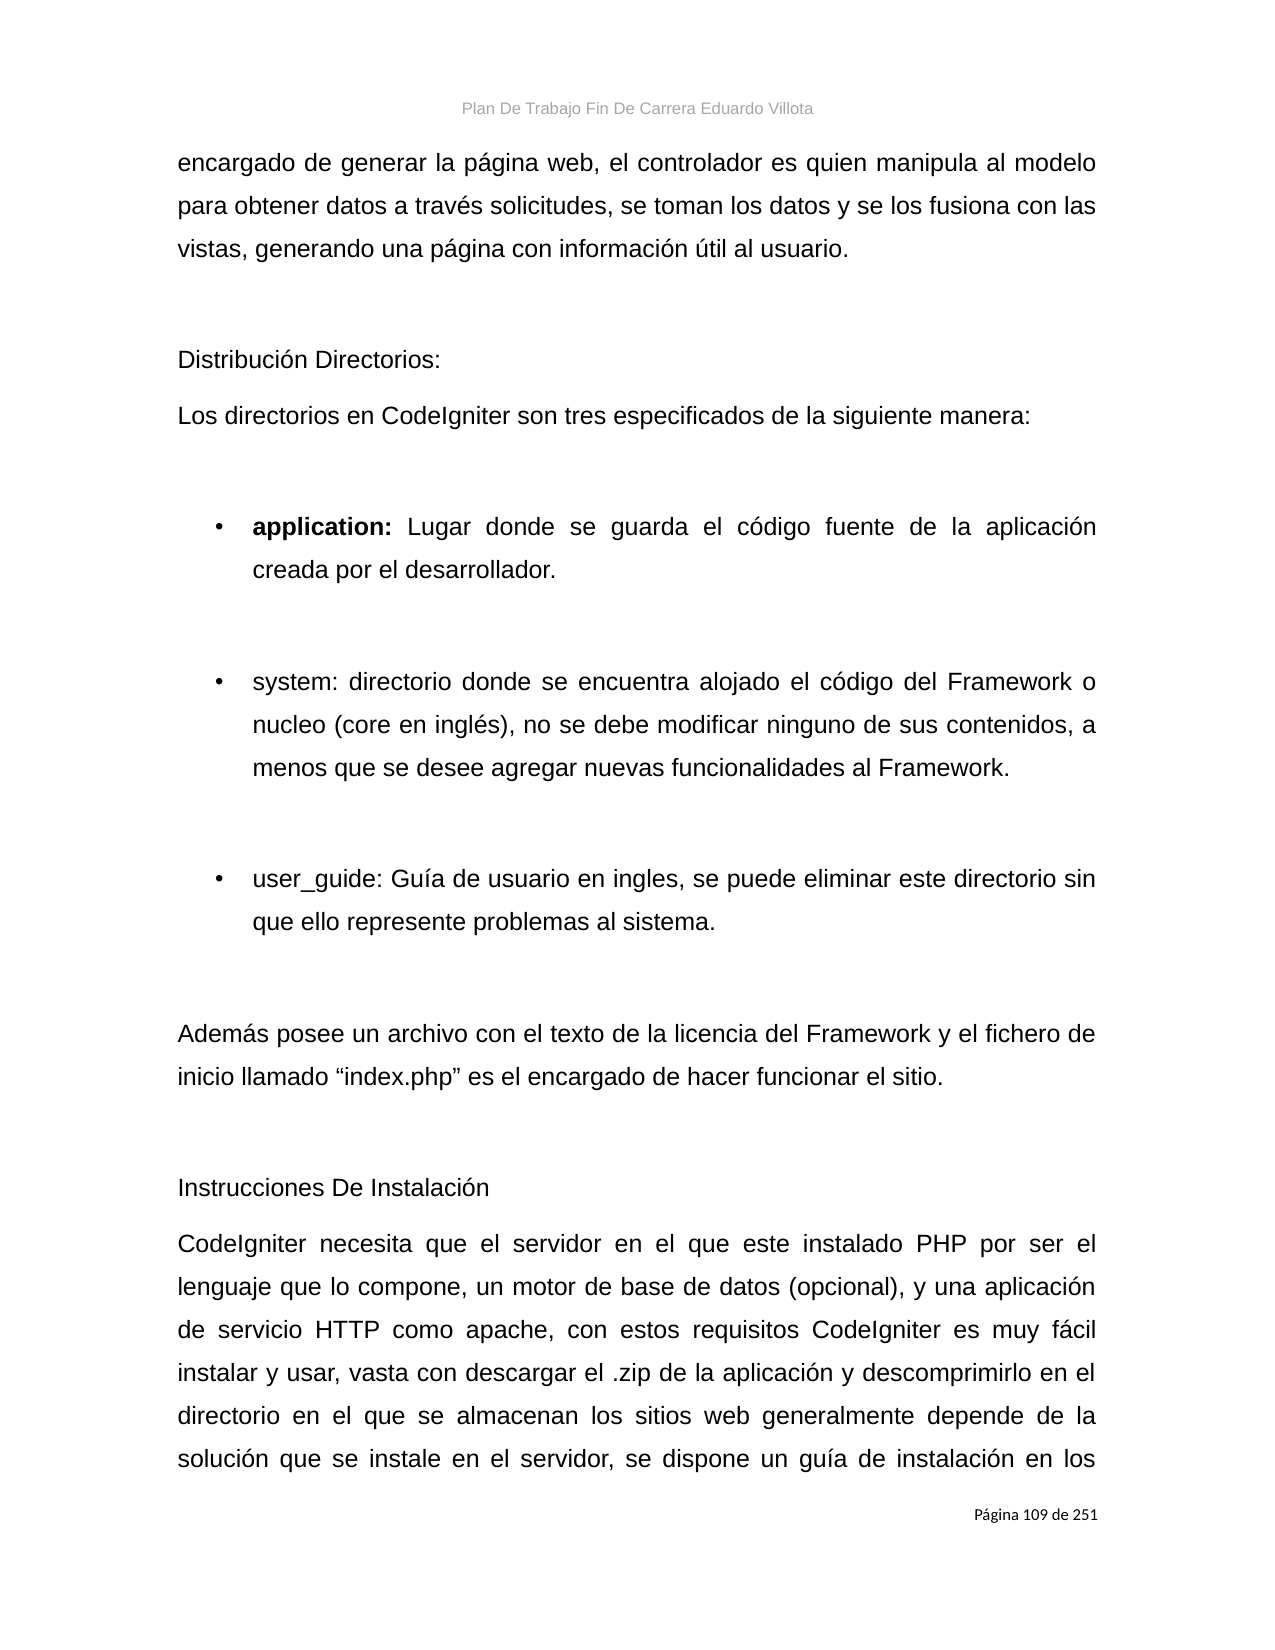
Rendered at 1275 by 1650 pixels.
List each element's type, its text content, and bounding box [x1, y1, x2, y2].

text Además posee un archivo con el texto de la licencia del Framework y el fichero de inicio llamado “index.php” es el encargado de hacer funcionar el sitio. [177, 1018, 1098, 1090]
list application: Lugar donde se guarda el código fuente de la aplicación creada por el desarrollador. [215, 512, 1098, 584]
text CodeIgniter necesita que el servidor en el que este instalado PHP por ser el lenguaje que lo compone, un motor de base de datos (opcional), y una aplicación de servicio HTTP como apache, con estos requisitos CodeIgniter es muy fácil instalar y usar, vasta con descargar el .zip de la aplicación y descomprimirlo en el directorio en el que se almacenan los sitios web generalmente depende de la solución que se instale en el servidor, se dispone un guía de instalación en los [177, 1228, 1098, 1473]
list user_guide: Guía de usuario en ingles, se puede eliminar este directorio sin que ello represente problemas al sistema. [215, 864, 1098, 936]
text Los directorios en CodeIgniter son tres especificados de la siguiente manera: [177, 401, 1098, 429]
list system: directorio donde se encuentra alojado el código del Framework o nucleo (core en inglés), no se debe modificar ninguno de sus contenidos, a menos que se desee agregar nuevas funcionalidades al Framework. [215, 666, 1098, 782]
text encargado de generar la página web, el controlador es quien manipula al modelo para obtener datos a través solicitudes, se toman los datos y se los fusiona con las vistas, generando una página con información útil al usuario. [177, 148, 1098, 263]
text Instrucciones De Instalación [177, 1173, 1098, 1202]
text Distribución Directorios: [177, 345, 1098, 374]
